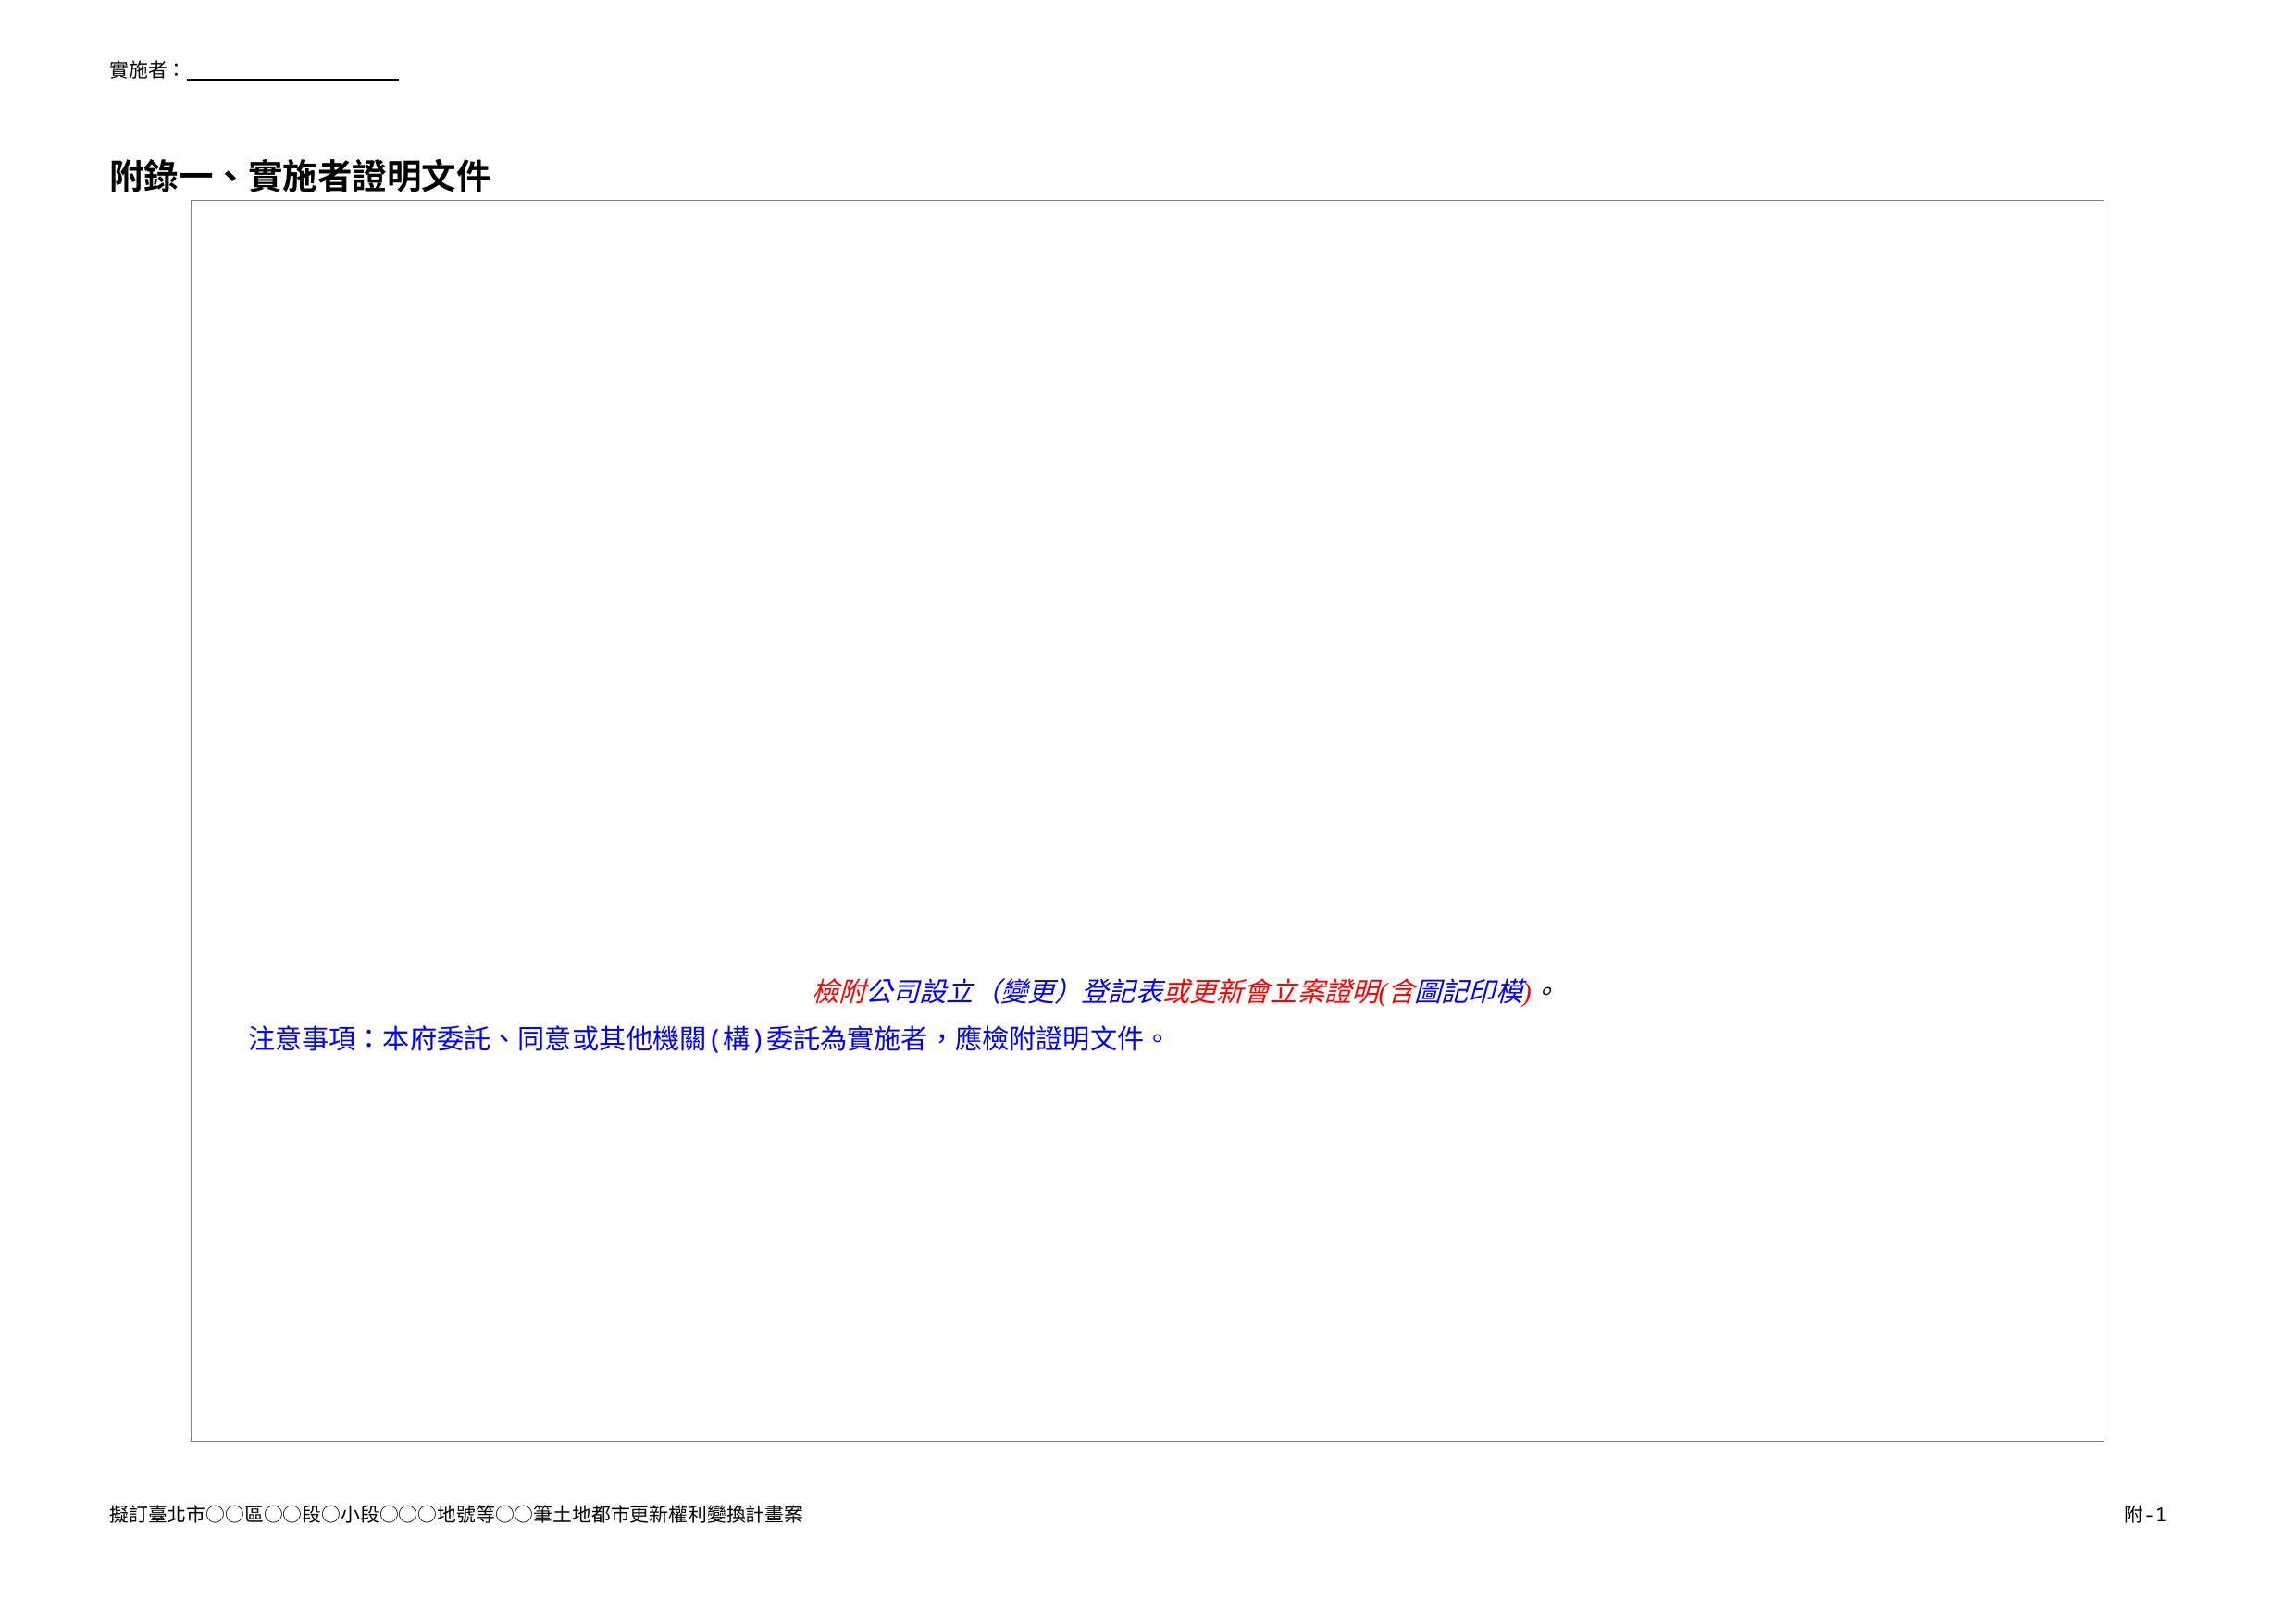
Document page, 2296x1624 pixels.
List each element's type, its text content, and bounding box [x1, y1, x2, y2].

subtitle 附錄一、實施者證明文件 [109, 149, 2186, 200]
table_header 檢附公司設立（變更）登記表或更新會立案證明(含圖記印模)。 注意事項：本府委託、同意或其他機關(構)委託為實施者，應檢附證明文件。 [192, 201, 2104, 1441]
